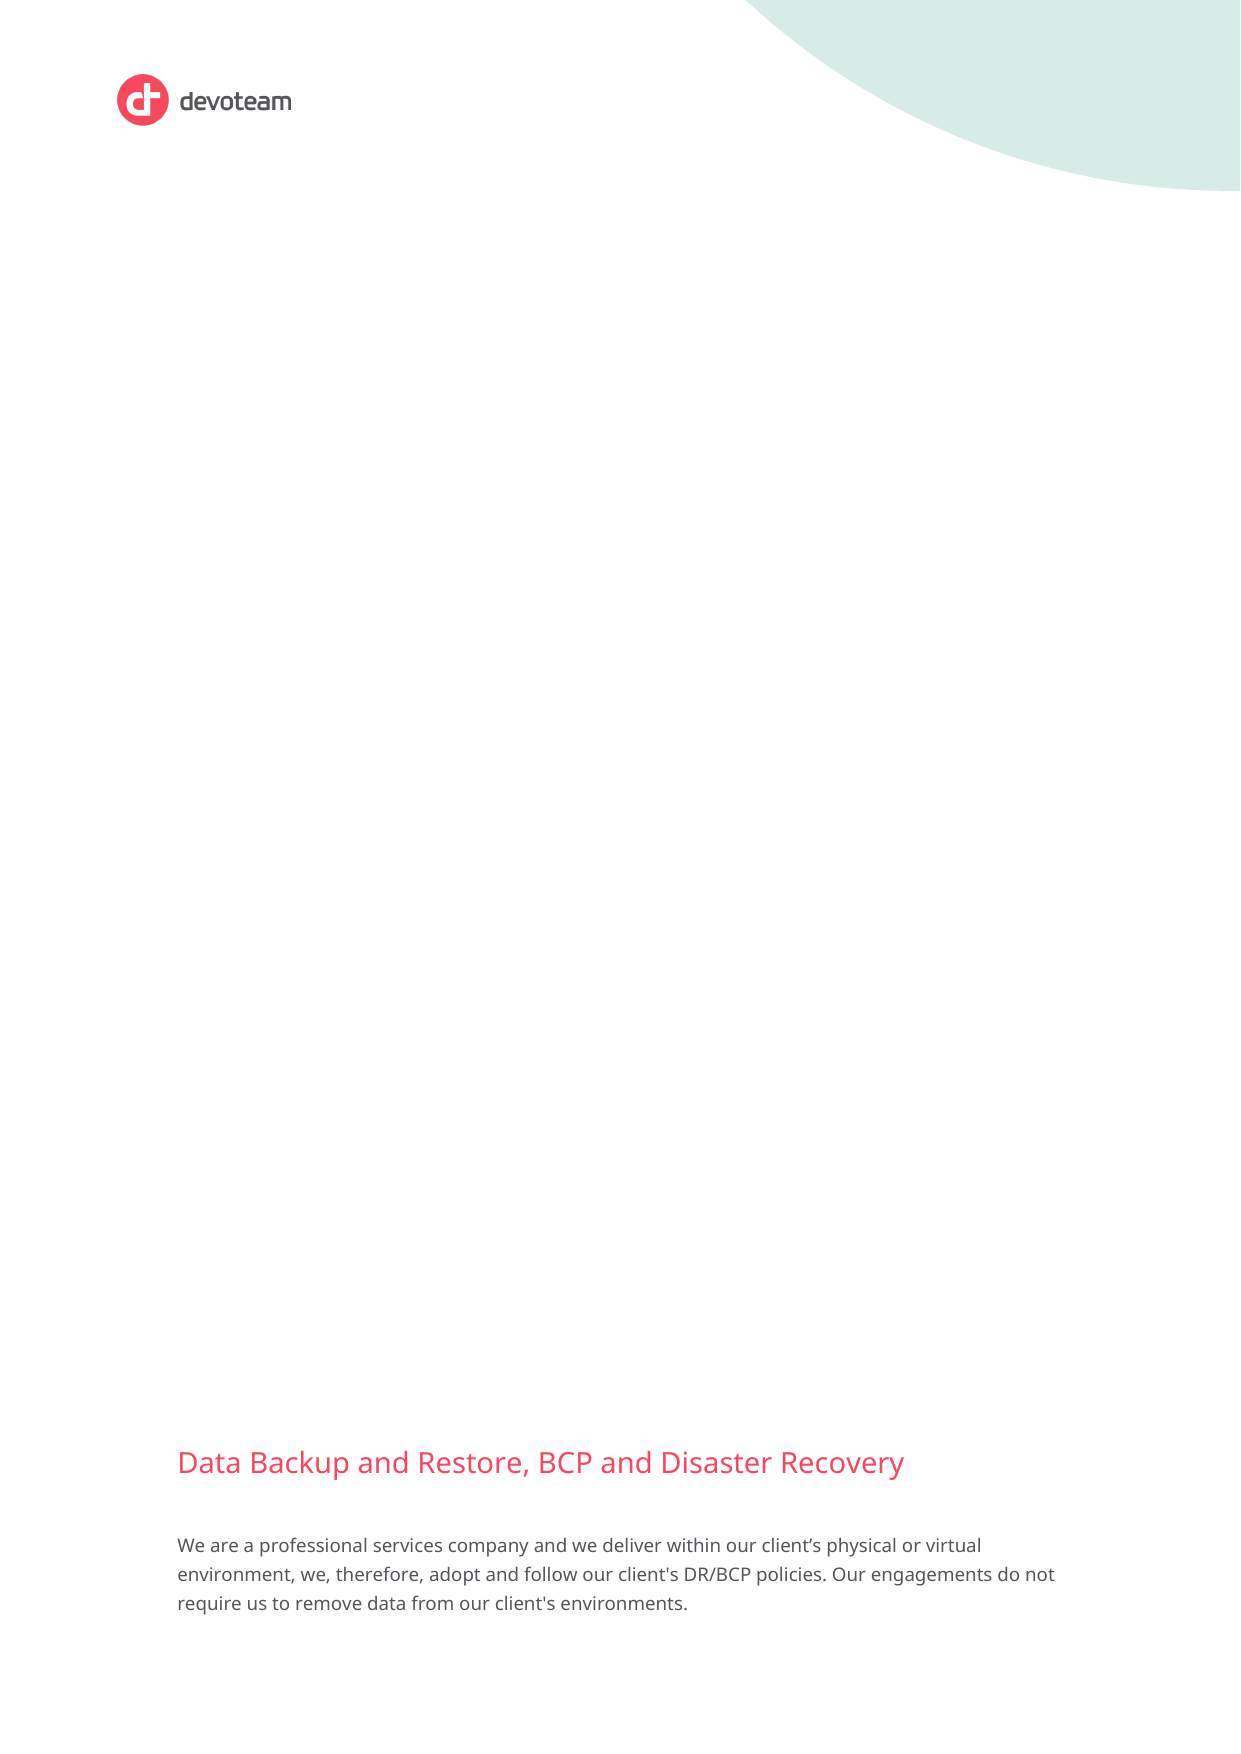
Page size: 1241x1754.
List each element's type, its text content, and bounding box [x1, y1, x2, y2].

picture [99, 56, 304, 143]
text We are a professional services company and we deliver within our client’s physical or virtual environment, we, therefore, adopt and follow our client's DR/BCP policies. Our engagements do not require us to remove data from our client's environments. [177, 1532, 1063, 1616]
subtitle Data Backup and Restore, BCP and Disaster Recovery [177, 1442, 1063, 1482]
